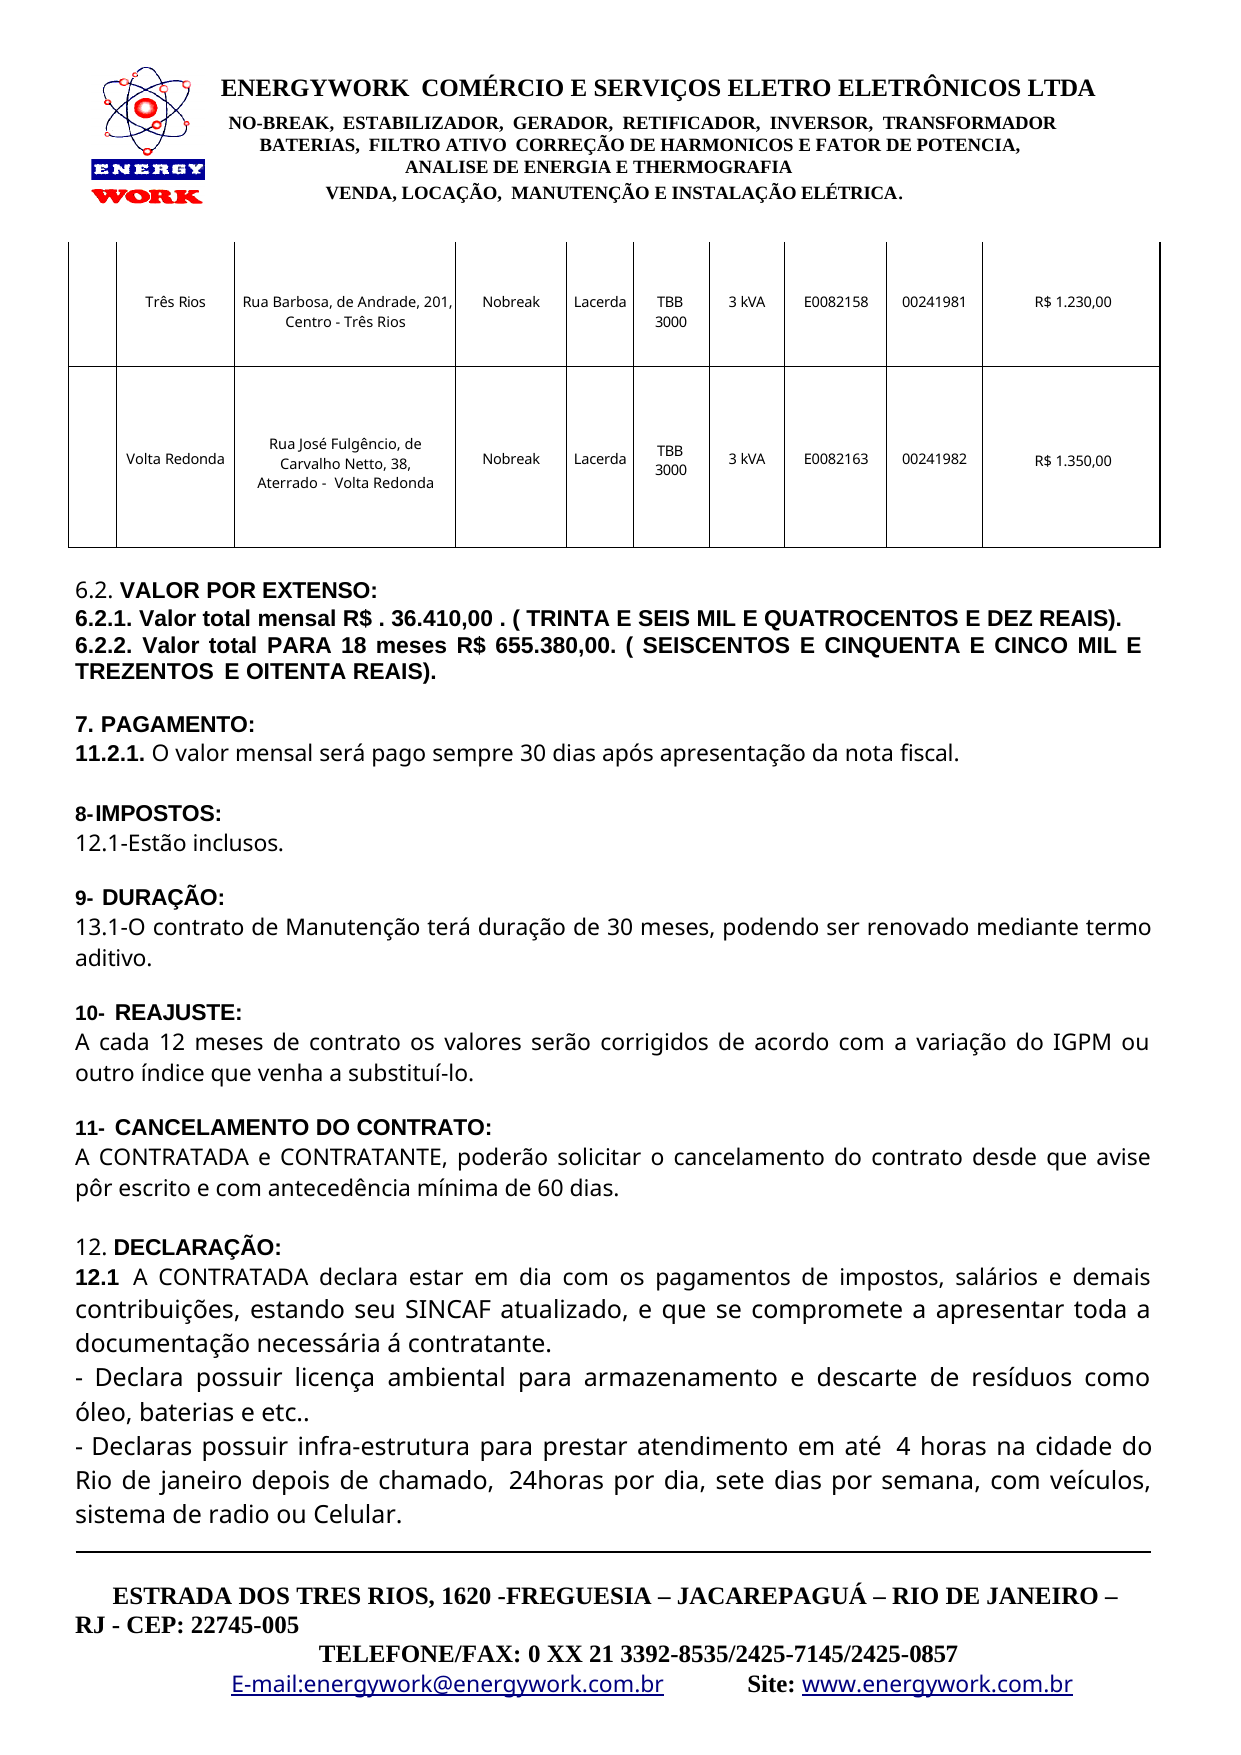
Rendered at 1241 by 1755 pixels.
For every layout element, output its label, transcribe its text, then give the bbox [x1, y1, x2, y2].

table_cell 3 kVA [710, 367, 784, 547]
list Declara possuir licença ambiental para armazenamento e descarte de resíduos como óleo, baterias e etc.. [75, 1360, 1151, 1428]
table_cell Lacerda [567, 367, 633, 547]
table_header Rua Barbosa, de Andrade, 201, Centro - Três Rios [235, 242, 455, 366]
table_header E0082158 [785, 242, 886, 366]
text 11.2.1. O valor mensal será pago sempre 30 dias após apresentação da nota fiscal. [75, 737, 1167, 769]
table_header Três Rios [117, 242, 234, 366]
table_header R$ 1.230,00 [983, 242, 1159, 366]
list REAJUSTE: [75, 999, 1167, 1025]
table_header Nobreak [456, 242, 566, 366]
table_cell 00241982 [887, 367, 982, 547]
table_cell Nobreak [456, 367, 566, 547]
table_header Lacerda [567, 242, 633, 366]
table_cell Volta Redonda [117, 367, 234, 547]
table_header [69, 242, 116, 366]
table_cell E0082163 [785, 367, 886, 547]
list CANCELAMENTO DO CONTRATO: [75, 1114, 1167, 1141]
list DURAÇÃO: [75, 884, 1167, 910]
table_cell Rua José Fulgêncio, de Carvalho Netto, 38, Aterrado - Volta Redonda [235, 367, 455, 547]
text 13.1-O contrato de Manutenção terá duração de 30 meses, podendo ser renovado mediante termo aditivo. [75, 910, 1153, 973]
list PAGAMENTO: [75, 711, 1167, 737]
text A cada 12 meses de contrato os valores serão corrigidos de acordo com a variação do IGPM ou outro índice que venha a substituí-lo. [75, 1026, 1152, 1088]
text 12.1-Estão inclusos. [75, 826, 1167, 858]
list DECLARAÇÃO: [75, 1234, 1167, 1261]
table_cell TBB 3000 [634, 367, 709, 547]
table_header 00241981 [887, 242, 982, 366]
text A CONTRATADA e CONTRATANTE, poderão solicitar o cancelamento do contrato desde que avise pôr escrito e com antecedência mínima de 60 dias. [75, 1141, 1152, 1203]
table_header 3 kVA [710, 242, 784, 366]
list Valor total PARA 18 meses R$ 655.380,00. ( SEISCENTOS E CINQUENTA E CINCO MIL E TREZENTOS E OITENTA REAIS). [75, 632, 1147, 685]
list Declaras possuir infra-estrutura para prestar atendimento em até 4 horas na cidade do Rio de janeiro depois de chamado, 24horas por dia, sete dias por semana, com veículos, sistema de radio ou Celular. [75, 1428, 1152, 1530]
table_cell R$ 1.350,00 [983, 367, 1159, 547]
table_header TBB 3000 [634, 242, 709, 366]
list IMPOSTOS: [75, 800, 1167, 826]
list Valor total mensal R$ . 36.410,00 . ( TRINTA E SEIS MIL E QUATROCENTOS E DEZ REAIS). [75, 606, 1167, 632]
list A CONTRATADA declara estar em dia com os pagamentos de impostos, salários e demais contribuições, estando seu SINCAF atualizado, e que se compromete a apresentar toda a documentação necessária á contratante. [75, 1261, 1152, 1360]
table_cell [69, 367, 116, 547]
list VALOR POR EXTENSO: [75, 574, 1167, 606]
